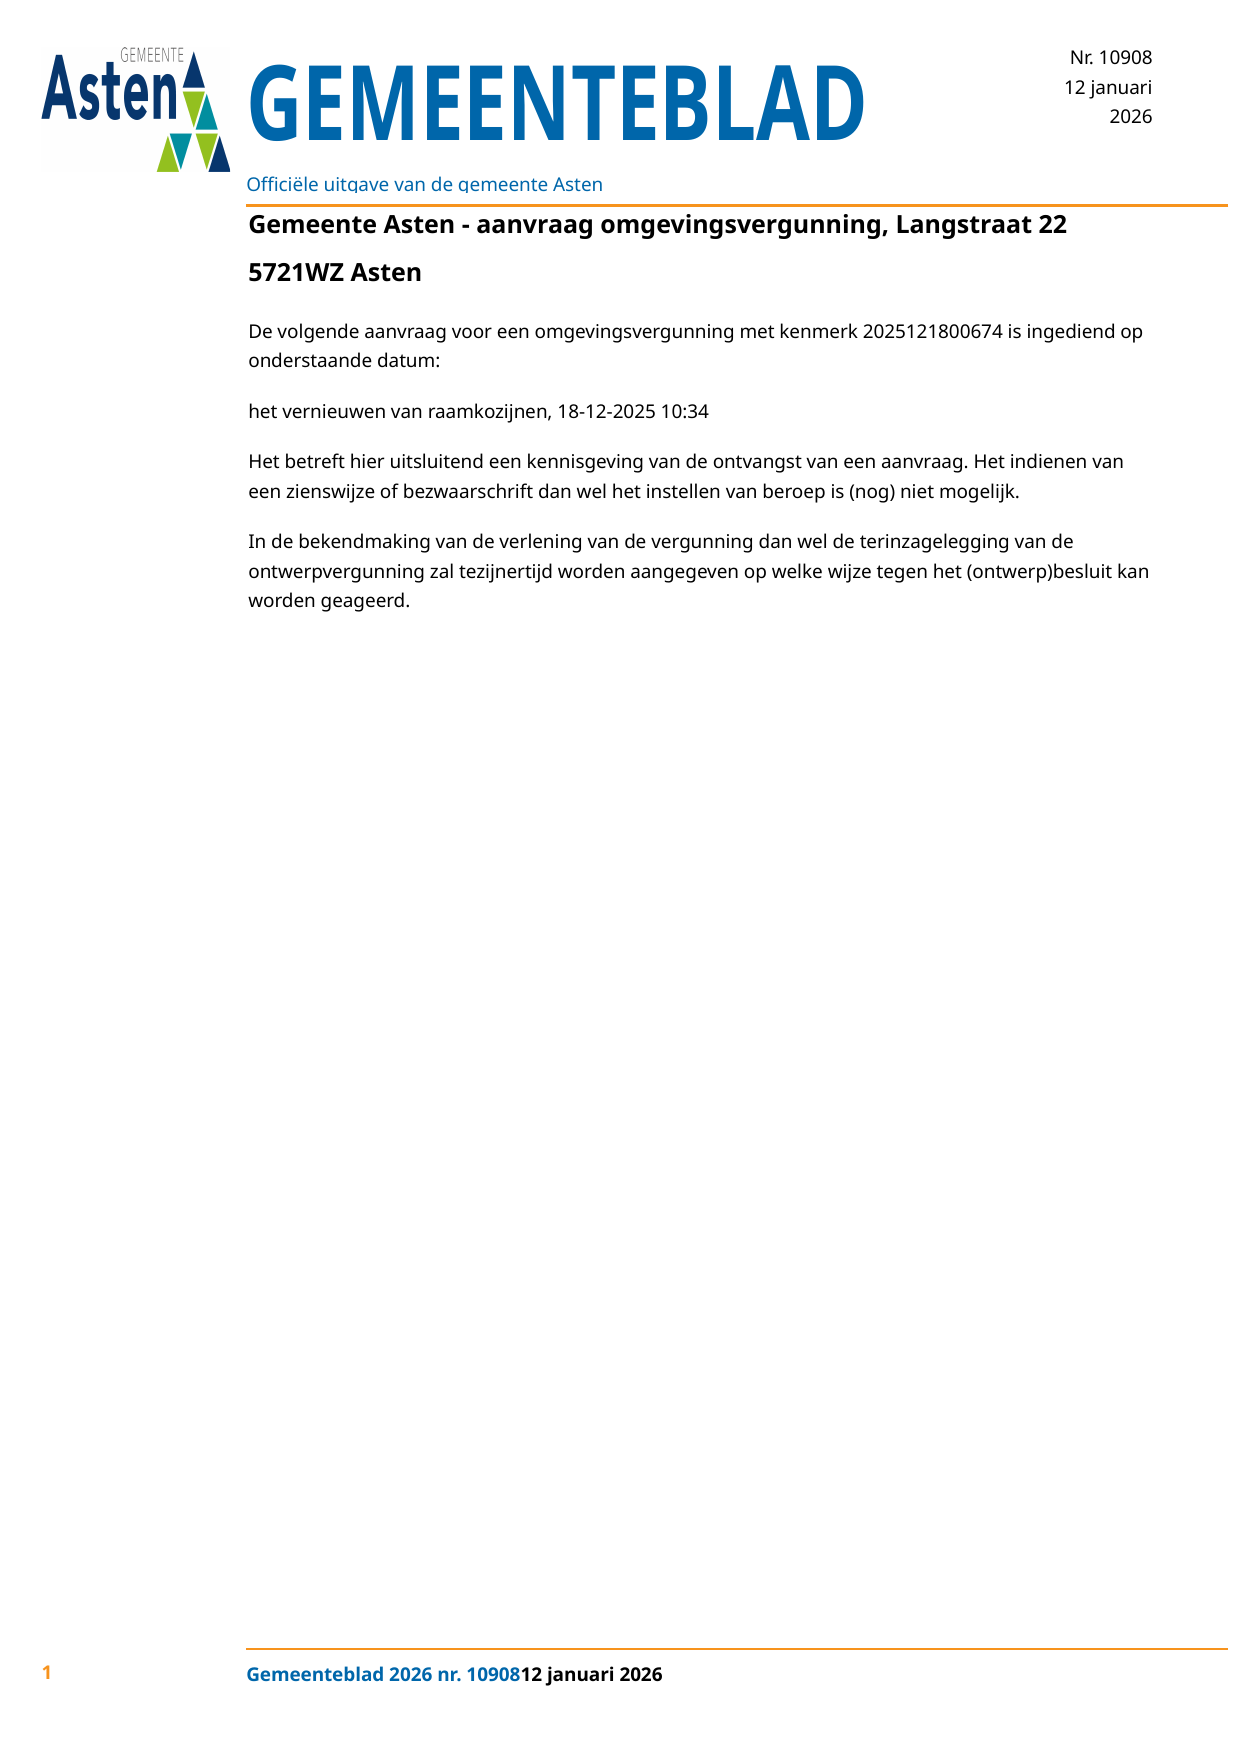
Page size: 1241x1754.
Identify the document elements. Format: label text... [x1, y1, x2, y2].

text Het betreft hier uitsluitend een kennisgeving van de ontvangst van een aanvraag. Het indienen van een zienswijze of bezwaarschrift dan wel het instellen van beroep is (nog) niet mogelijk. [248, 448, 1152, 504]
picture [41, 47, 231, 172]
text het vernieuwen van raamkozijnen, 18-12-2025 10:34 [248, 398, 1152, 424]
text Gemeente Asten - aanvraag omgevingsvergunning, Langstraat 22 5721WZ Asten [248, 207, 1152, 288]
text In de bekendmaking van de verlening van de vergunning dan wel de terinzagelegging van de ontwerpvergunning zal tezijnertijd worden aangegeven op welke wijze tegen het (ontwerp)besluit kan worden geageerd. [248, 528, 1152, 613]
text De volgende aanvraag voor een omgevingsvergunning met kenmerk 2025121800674 is ingediend op onderstaande datum: [248, 318, 1152, 373]
